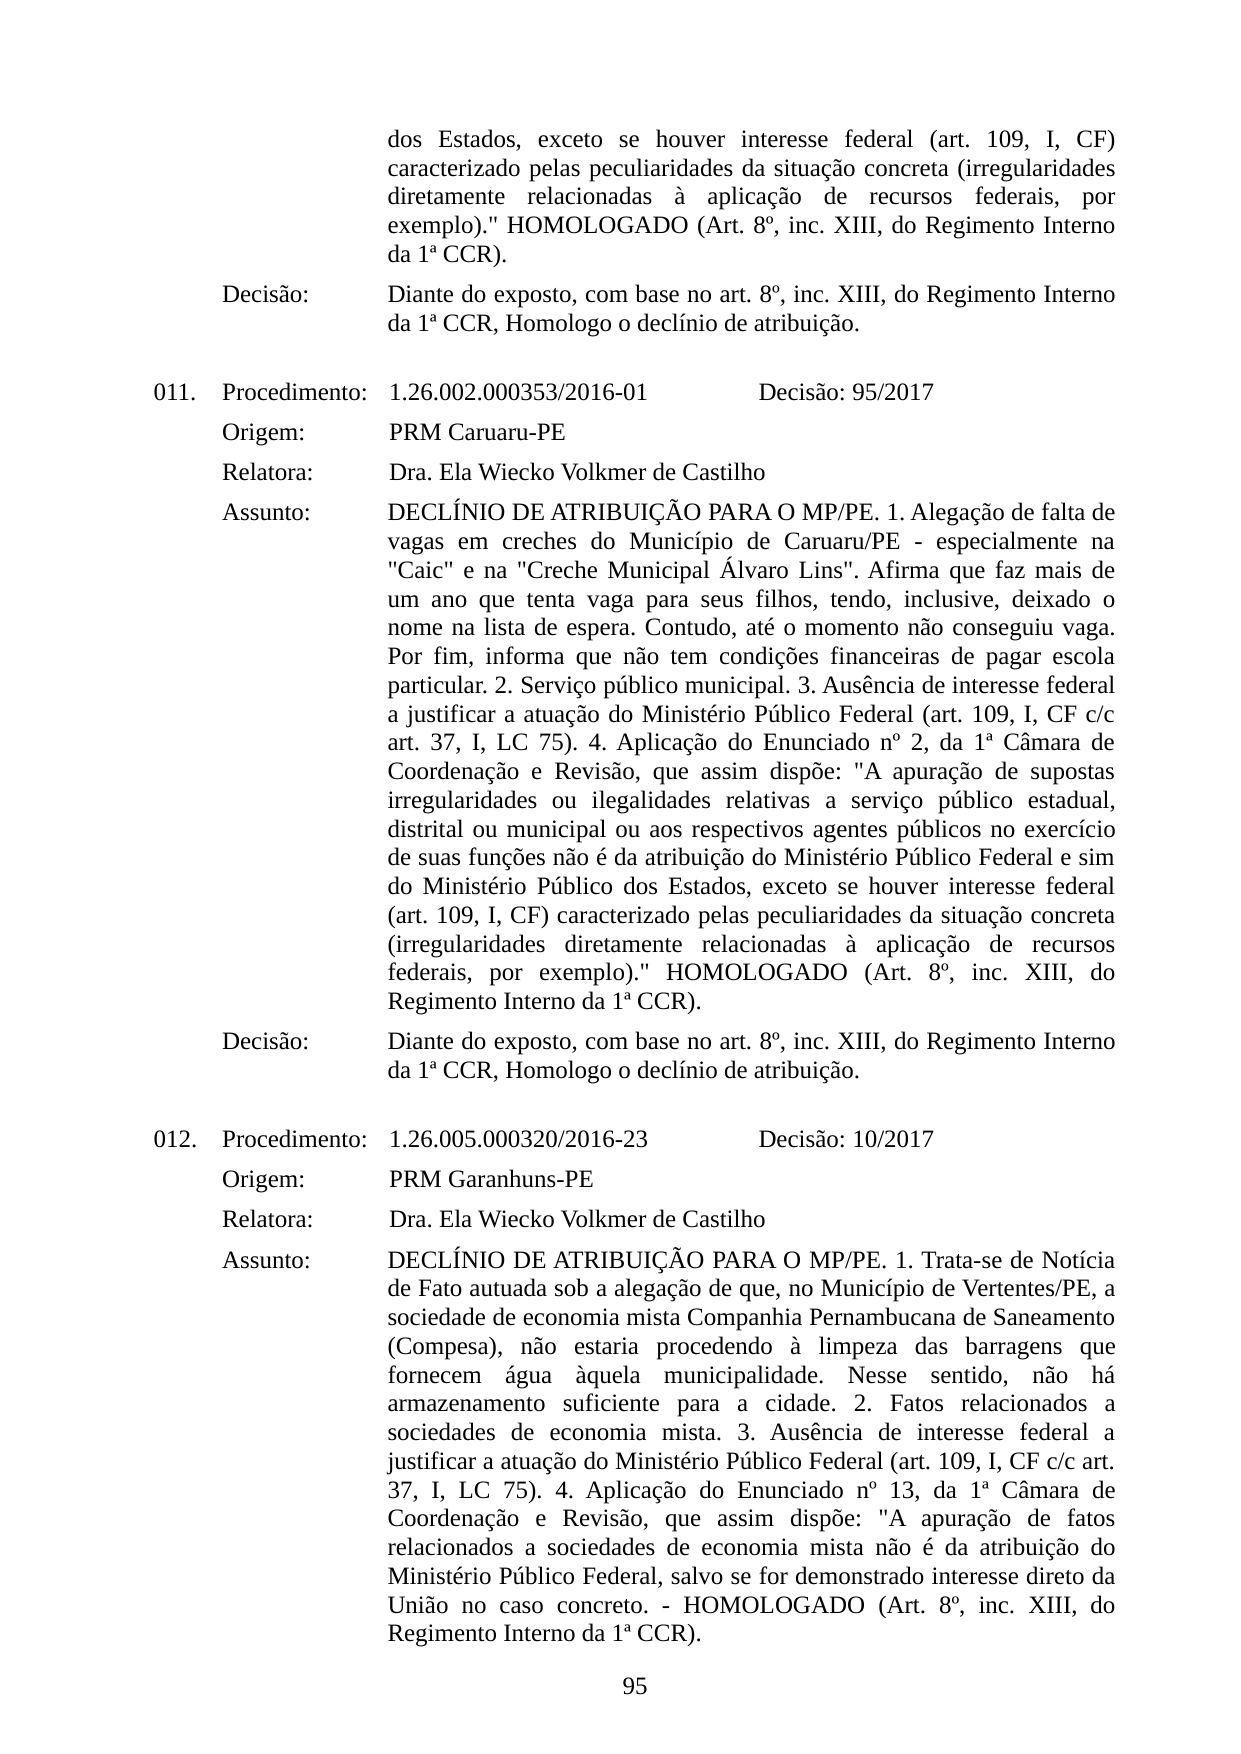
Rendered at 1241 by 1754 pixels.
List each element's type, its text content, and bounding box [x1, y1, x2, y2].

table_header Procedimento: [216, 1118, 383, 1158]
table_cell Origem: [216, 1159, 383, 1199]
table_cell [148, 451, 216, 492]
table_cell Relatora: [216, 1199, 383, 1239]
table_header Procedimento: [216, 371, 383, 411]
table_cell DECLÍNIO DE ATRIBUIÇÃO PARA O MP/PE. 1. Alegação de falta de vagas em creches do Município de Caruaru/PE - especialmente na "Caic" e na "Creche Municipal Álvaro Lins". Afirma que faz mais de um ano que tenta vaga para seus filhos, tendo, inclusive, deixado o nome na lista de espera. Contudo, até o momento não conseguiu vaga. Por fim, informa que não tem condições financeiras de pagar escola particular. 2. Serviço público municipal. 3. Ausência de interesse federal a justificar a atuação do Ministério Público Federal (art. 109, I, CF c/c art. 37, I, LC 75). 4. Aplicação do Enunciado nº 2, da 1ª Câmara de Coordenação e Revisão, que assim dispõe: "A apuração de supostas irregularidades ou ilegalidades relativas a serviço público estadual, distrital ou municipal ou aos respectivos agentes públicos no exercício de suas funções não é da atribuição do Ministério Público Federal e sim do Ministério Público dos Estados, exceto se houver interesse federal (art. 109, I, CF) caracterizado pelas peculiaridades da situação concreta (irregularidades diretamente relacionadas à aplicação de recursos federais, por exemplo)." HOMOLOGADO (Art. 8º, inc. XIII, do Regimento Interno da 1ª CCR). [383, 492, 1122, 1021]
table_header [148, 273, 216, 342]
table_cell Origem: [216, 411, 383, 451]
table_header Decisão: 95/2017 [753, 371, 1122, 411]
table_header 011. [148, 371, 216, 411]
table_cell [148, 1159, 216, 1199]
table_cell Assunto: [216, 492, 383, 1021]
table_header Decisão: [216, 1021, 383, 1089]
table_cell DECLÍNIO DE ATRIBUIÇÃO PARA O MP/PE. 1. Trata-se de Notícia de Fato autuada sob a alegação de que, no Município de Vertentes/PE, a sociedade de economia mista Companhia Pernambucana de Saneamento (Compesa), não estaria procedendo à limpeza das barragens que fornecem água àquela municipalidade. Nesse sentido, não há armazenamento suficiente para a cidade. 2. Fatos relacionados a sociedades de economia mista. 3. Ausência de interesse federal a justificar a atuação do Ministério Público Federal (art. 109, I, CF c/c art. 37, I, LC 75). 4. Aplicação do Enunciado nº 13, da 1ª Câmara de Coordenação e Revisão, que assim dispõe: "A apuração de fatos relacionados a sociedades de economia mista não é da atribuição do Ministério Público Federal, salvo se for demonstrado interesse direto da União no caso concreto. - HOMOLOGADO (Art. 8º, inc. XIII, do Regimento Interno da 1ª CCR). [383, 1239, 1122, 1653]
table_cell [148, 411, 216, 451]
table_cell Assunto: [216, 1239, 383, 1653]
table_cell Dra. Ela Wiecko Volkmer de Castilho [383, 451, 1122, 492]
table_cell PRM Garanhuns-PE [383, 1159, 1122, 1199]
table_cell [148, 492, 216, 1021]
table_header 1.26.005.000320/2016-23 [383, 1118, 752, 1158]
table_cell dos Estados, exceto se houver interesse federal (art. 109, I, CF) caracterizado pelas peculiaridades da situação concreta (irregularidades diretamente relacionadas à aplicação de recursos federais, por exemplo)." HOMOLOGADO (Art. 8º, inc. XIII, do Regimento Interno da 1ª CCR). [383, 118, 1122, 273]
table_header Diante do exposto, com base no art. 8º, inc. XIII, do Regimento Interno da 1ª CCR, Homologo o declínio de atribuição. [383, 1021, 1122, 1089]
table_header Decisão: [216, 273, 383, 342]
table_cell Dra. Ela Wiecko Volkmer de Castilho [383, 1199, 1122, 1239]
table_header 1.26.002.000353/2016-01 [383, 371, 752, 411]
table_cell [148, 1199, 216, 1239]
table_cell [148, 118, 216, 273]
table_cell [216, 118, 383, 273]
table_header Decisão: 10/2017 [753, 1118, 1122, 1158]
table_cell Relatora: [216, 451, 383, 492]
table_header Diante do exposto, com base no art. 8º, inc. XIII, do Regimento Interno da 1ª CCR, Homologo o declínio de atribuição. [383, 273, 1122, 342]
table_header 012. [148, 1118, 216, 1158]
table_cell PRM Caruaru-PE [383, 411, 1122, 451]
table_header [148, 1021, 216, 1089]
table_cell [148, 1239, 216, 1653]
